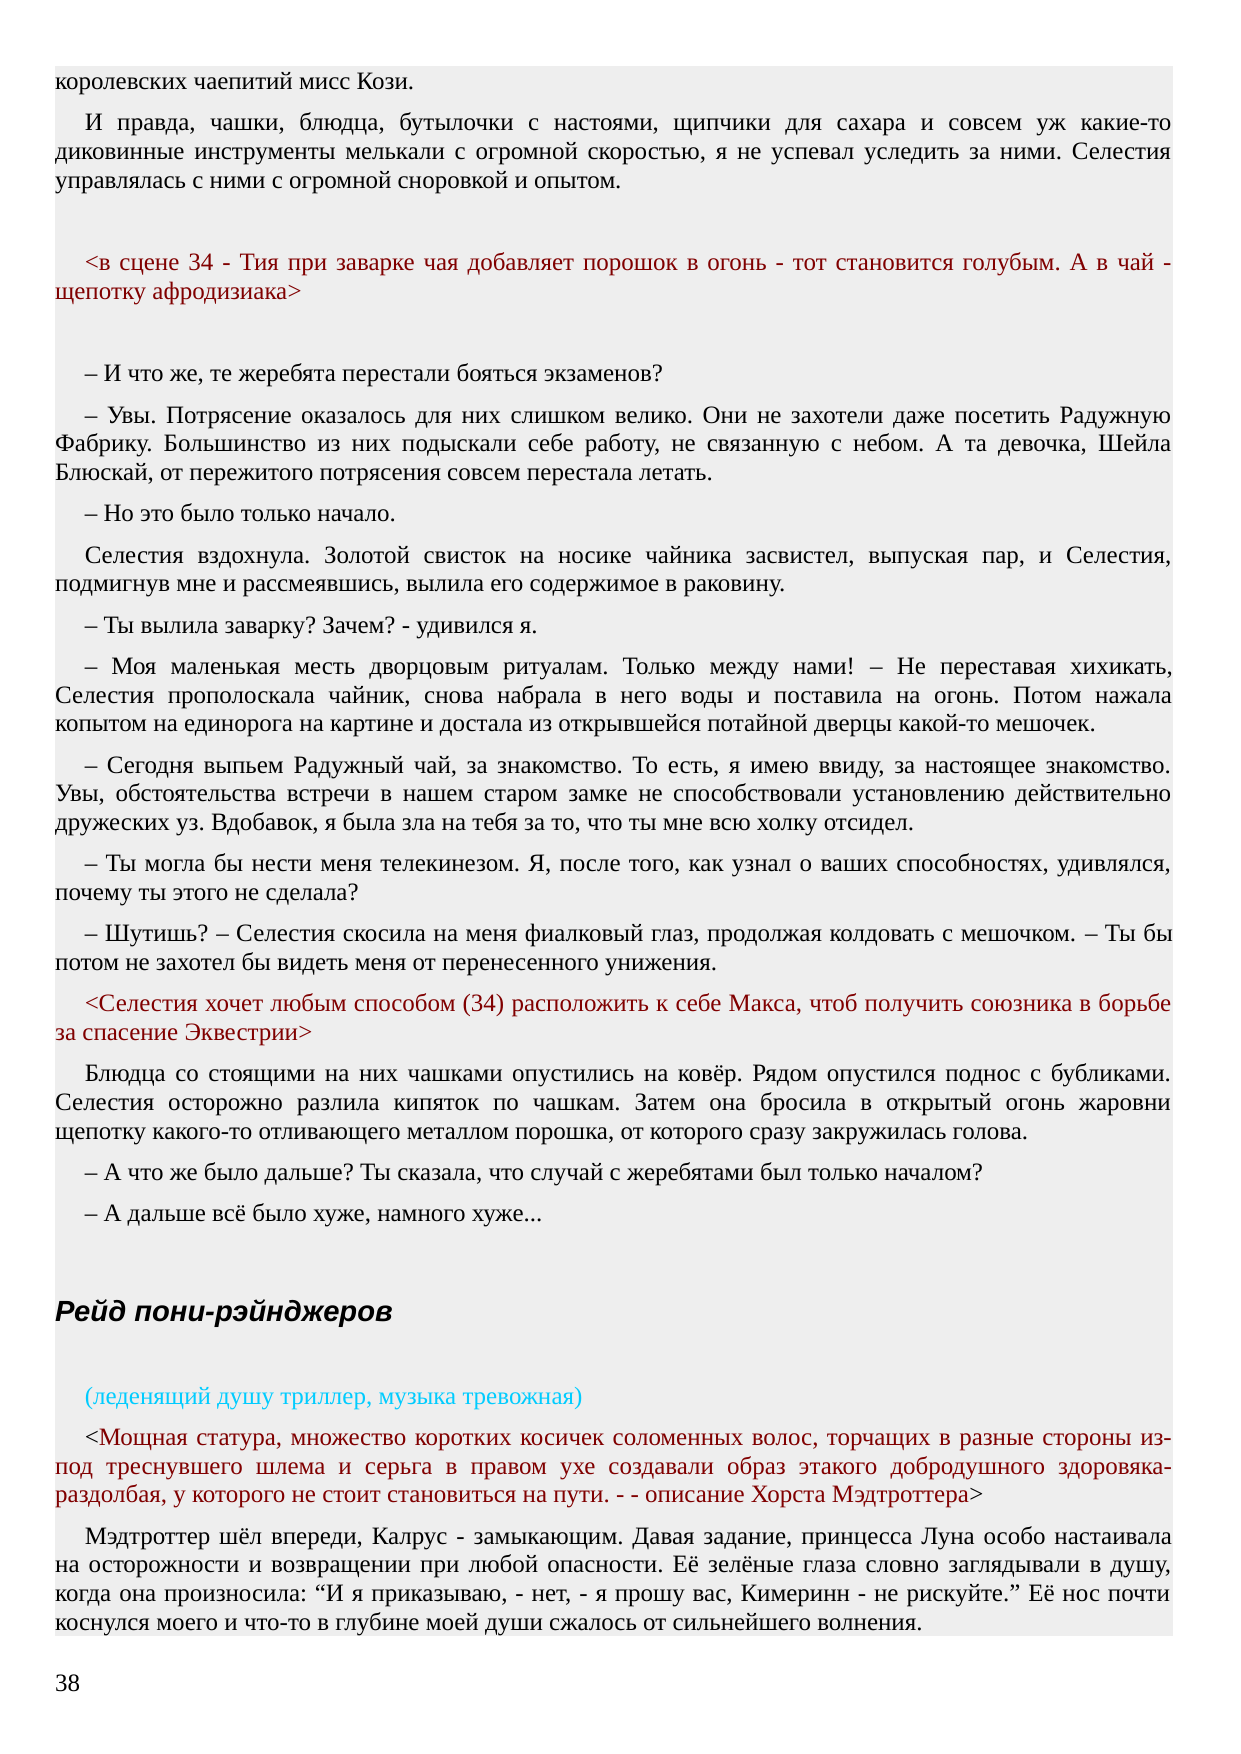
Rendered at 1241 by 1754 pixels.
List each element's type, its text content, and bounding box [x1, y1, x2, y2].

text – Ты могла бы нести меня телекинезом. Я, после того, как узнал о ваших способностях, удивлялся, почему ты этого не сделала? [55, 848, 1173, 906]
text – А что же было дальше? Ты сказала, что случай с жеребятами был только началом? [55, 1157, 1173, 1186]
text <Мощная статура, множество коротких косичек соломенных волос, торчащих в разные стороны из-под треснувшего шлема и серьга в правом ухе создавали образ этакого добродушного здоровяка-раздолбая, у которого не стоит становиться на пути. - - описание Хорста Мэдтроттера> [55, 1422, 1173, 1508]
text Мэдтроттер шёл впереди, Калрус - замыкающим. Давая задание, принцесса Луна особо настаивала на осторожности и возвращении при любой опасности. Её зелёные глаза словно заглядывали в душу, когда она произносила: “И я приказываю, - нет, - я прошу вас, Кимеринн - не рискуйте.” Её нос почти коснулся моего и что-то в глубине моей души сжалось от сильнейшего волнения. [55, 1521, 1173, 1636]
text Селестия вздохнула. Золотой свисток на носике чайника засвистел, выпуская пар, и Селестия, подмигнув мне и рассмеявшись, вылила его содержимое в раковину. [55, 540, 1173, 597]
text И правда, чашки, блюдца, бутылочки с настоями, щипчики для сахара и совсем уж какие-то диковинные инструменты мелькали с огромной скоростью, я не успевал уследить за ними. Селестия управлялась с ними с огромной сноровкой и опытом. [55, 107, 1173, 193]
text Блюдца со стоящими на них чашками опустились на ковёр. Рядом опустился поднос с бубликами. Селестия осторожно разлила кипяток по чашкам. Затем она бросила в открытый огонь жаровни щепотку какого-то отливающего металлом порошка, от которого сразу закружилась голова. [55, 1058, 1173, 1145]
text – Ты вылила заварку? Зачем? - удивился я. [55, 610, 1173, 638]
text королевских чаепитий мисс Кози. [55, 66, 1173, 95]
text (леденящий душу триллер, музыка тревожная) [55, 1381, 1173, 1409]
text <Селестия хочет любым способом (34) расположить к себе Макса, чтоб получить союзника в борьбе за спасение Эквестрии> [55, 988, 1173, 1046]
subtitle Рейд пони-рэйнджеров [55, 1293, 1173, 1327]
text – Моя маленькая месть дворцовым ритуалам. Только между нами! – Не переставая хихикать, Селестия прополоскала чайник, снова набрала в него воды и поставила на огонь. Потом нажала копытом на единорога на картине и достала из открывшейся потайной дверцы какой-то мешочек. [55, 651, 1173, 737]
text <в сцене 34 - Тия при заварке чая добавляет порошок в огонь - тот становится голубым. А в чай - щепотку афродизиака> [55, 247, 1173, 305]
text – Увы. Потрясение оказалось для них слишком велико. Они не захотели даже посетить Радужную Фабрику. Большинство из них подыскали себе работу, не связанную с небом. А та девочка, Шейла Блюскай, от пережитого потрясения совсем перестала летать. [55, 400, 1173, 486]
text – Шутишь? – Селестия скосила на меня фиалковый глаз, продолжая колдовать с мешочком. – Ты бы потом не захотел бы видеть меня от перенесенного унижения. [55, 918, 1173, 976]
text – Сегодня выпьем Радужный чай, за знакомство. То есть, я имею ввиду, за настоящее знакомство. Увы, обстоятельства встречи в нашем старом замке не способствовали установлению действительно дружеских уз. Вдобавок, я была зла на тебя за то, что ты мне всю холку отсидел. [55, 750, 1173, 836]
text – И что же, те жеребята перестали бояться экзаменов? [55, 358, 1173, 387]
text – Но это было только начало. [55, 498, 1173, 527]
text – А дальше всё было хуже, намного хуже... [55, 1198, 1173, 1227]
